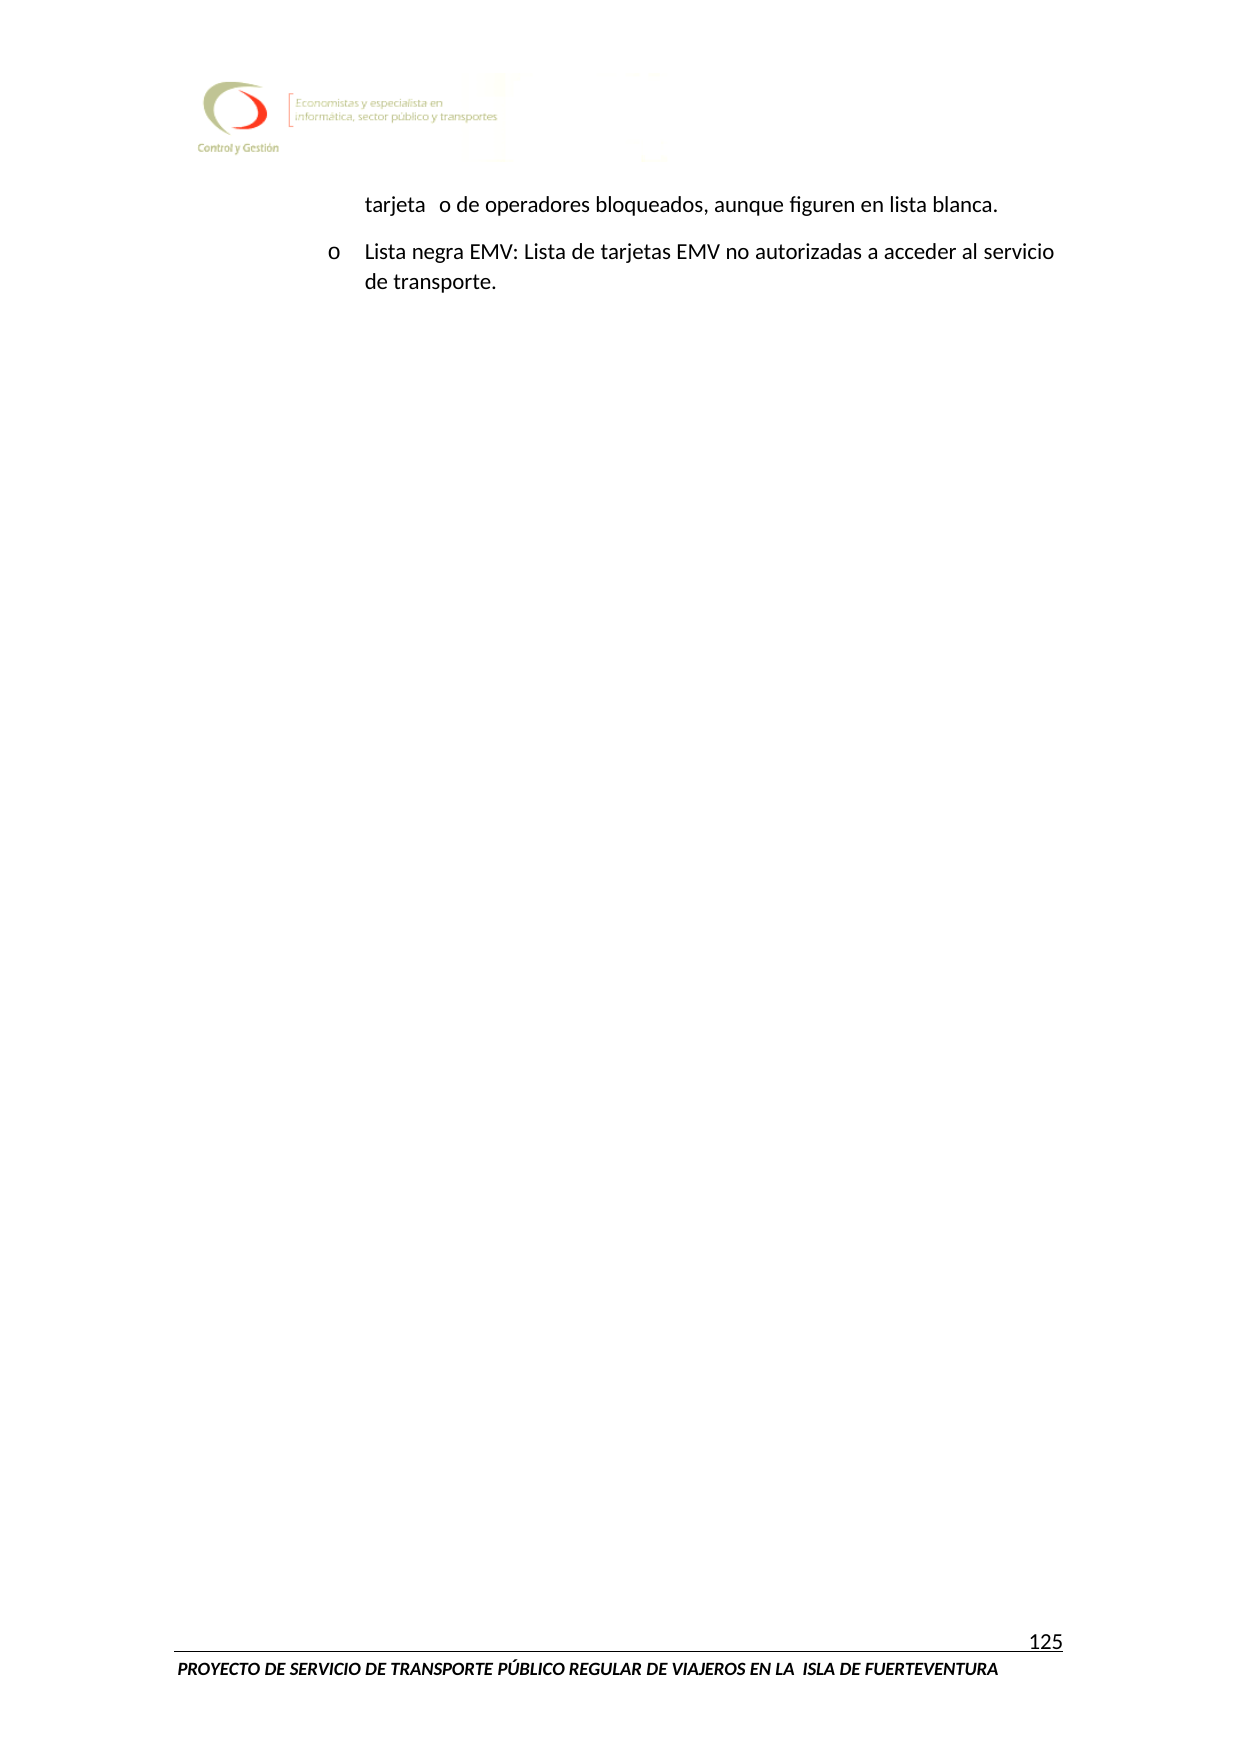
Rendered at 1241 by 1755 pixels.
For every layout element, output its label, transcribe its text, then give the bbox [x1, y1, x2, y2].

list Lista negra EMV: Lista de tarjetas EMV no autorizadas a acceder al servicio de transporte. [327, 237, 1063, 295]
list tarjeta o de operadores bloqueados, aunque figuren en lista blanca. [327, 190, 1063, 218]
